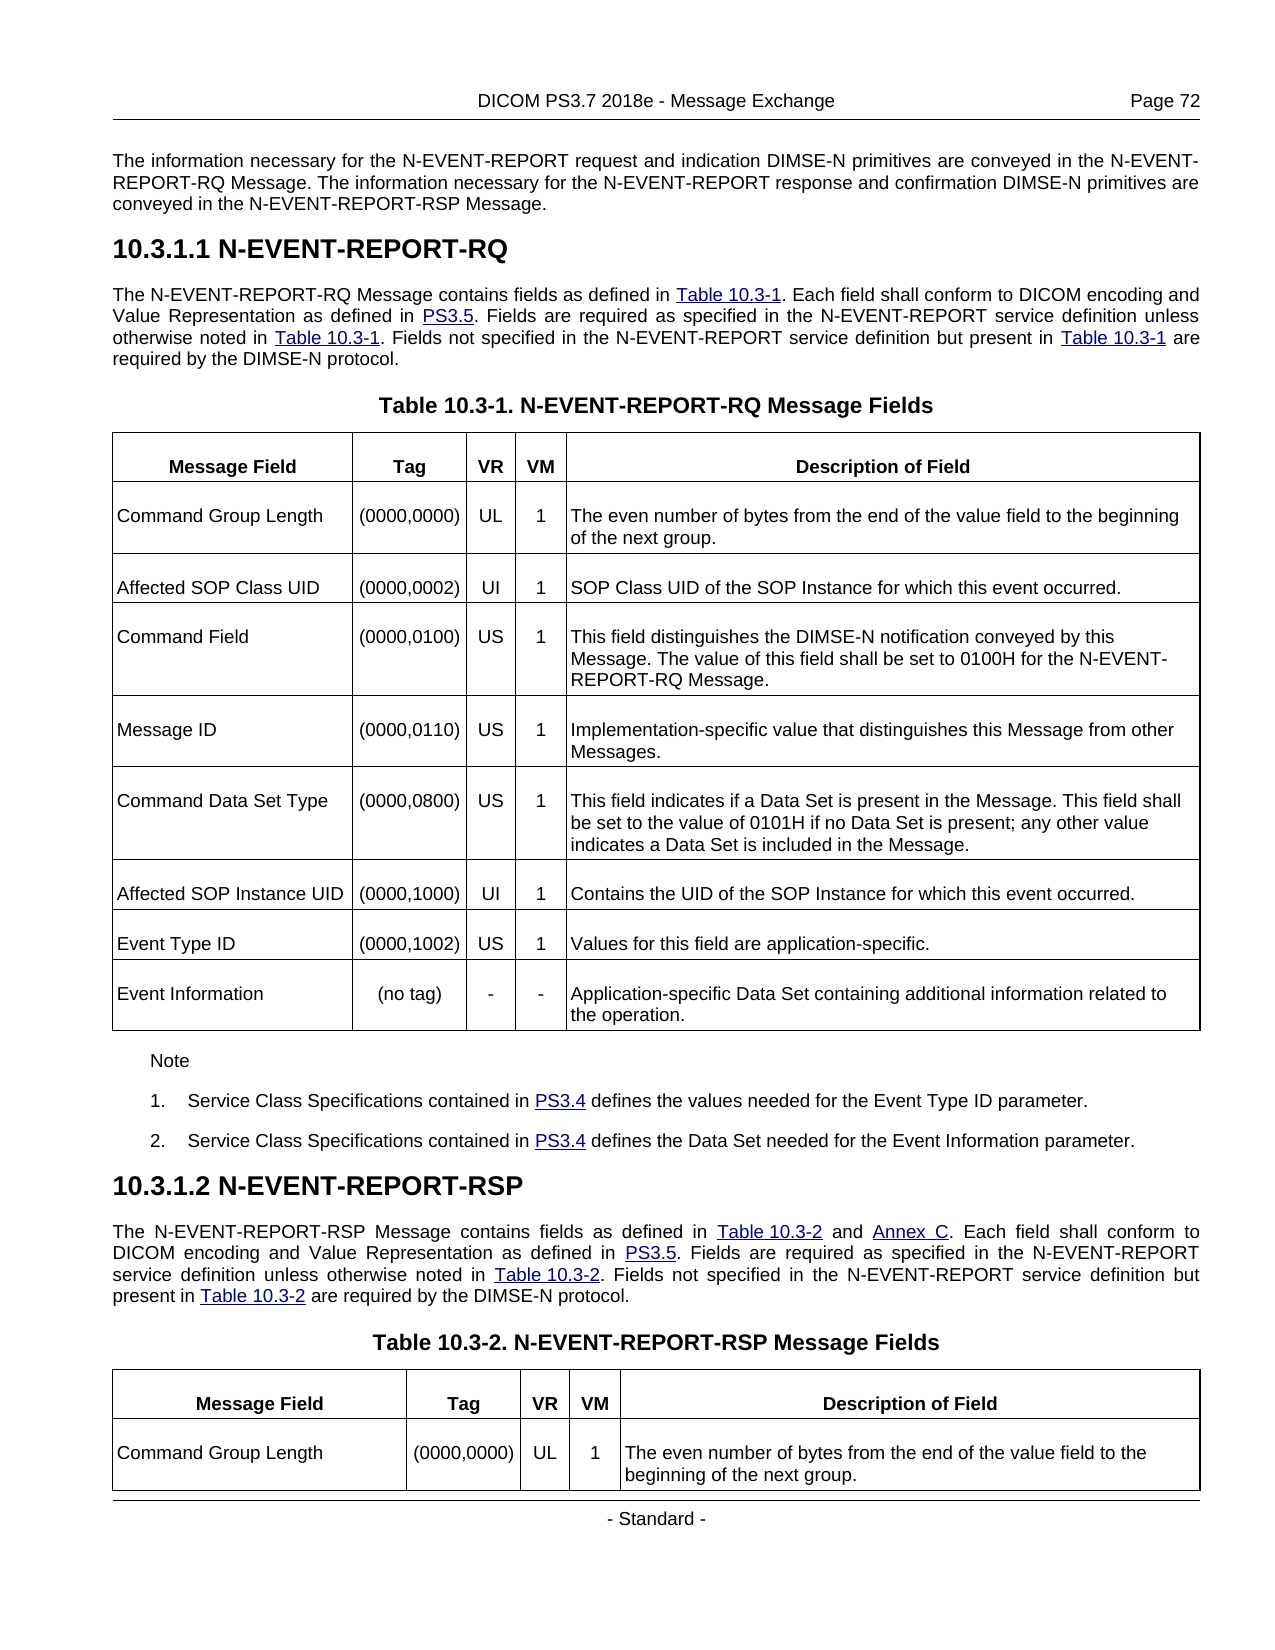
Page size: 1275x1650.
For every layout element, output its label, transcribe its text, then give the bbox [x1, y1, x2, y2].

table_cell 1 [516, 860, 566, 909]
table_header Description of Field [567, 433, 1199, 481]
table_cell The even number of bytes from the end of the value field to the beginning of the next group. [621, 1419, 1199, 1489]
table_cell US [467, 910, 515, 958]
table_cell UL [521, 1419, 569, 1489]
table_cell Message ID [113, 696, 352, 766]
table_header VR [521, 1370, 569, 1418]
table_cell US [467, 767, 515, 859]
text Table 10.3-1. N-EVENT-REPORT-RQ Message Fields [112, 392, 1200, 418]
text 10.3.1.1 N-EVENT-REPORT-RQ [112, 233, 1200, 265]
list Service Class Specifications contained in PS3.4 defines the values needed for the Event Type ID parameter. [150, 1090, 1162, 1111]
table_cell - [467, 960, 515, 1030]
table_cell 1 [516, 554, 566, 602]
text The N-EVENT-REPORT-RQ Message contains fields as defined in Table 10.3-1. Each field shall conform to DICOM encoding and Value Representation as defined in PS3.5. Fields are required as specified in the N-EVENT-REPORT service definition unless otherwise noted in Table 10.3-1. Fields not specified in the N-EVENT-REPORT service definition but present in Table 10.3-1 are required by the DIMSE-N protocol. [112, 283, 1200, 370]
table_cell Application-specific Data Set containing additional information related to the operation. [567, 960, 1199, 1030]
table_cell (0000,0800) [353, 767, 466, 859]
table_cell US [467, 603, 515, 695]
table_cell 1 [516, 482, 566, 552]
table_header VM [516, 433, 566, 481]
table_cell Event Type ID [113, 910, 352, 958]
table_header VR [467, 433, 515, 481]
text The information necessary for the N-EVENT-REPORT request and indication DIMSE-N primitives are conveyed in the N-EVENT-REPORT-RQ Message. The information necessary for the N-EVENT-REPORT response and confirmation DIMSE-N primitives are conveyed in the N-EVENT-REPORT-RSP Message. [112, 150, 1200, 215]
table_cell Command Field [113, 603, 352, 695]
table_header Description of Field [621, 1370, 1199, 1418]
table_cell UL [467, 482, 515, 552]
table_cell Values for this field are application-specific. [567, 910, 1199, 958]
text The N-EVENT-REPORT-RSP Message contains fields as defined in Table 10.3-2 and Annex C. Each field shall conform to DICOM encoding and Value Representation as defined in PS3.5. Fields are required as specified in the N-EVENT-REPORT service definition unless otherwise noted in Table 10.3-2. Fields not specified in the N-EVENT-REPORT service definition but present in Table 10.3-2 are required by the DIMSE-N protocol. [112, 1220, 1200, 1307]
list Service Class Specifications contained in PS3.4 defines the Data Set needed for the Event Information parameter. [150, 1130, 1162, 1152]
table_cell 1 [516, 696, 566, 766]
table_header Message Field [113, 1370, 406, 1418]
table_cell Affected SOP Instance UID [113, 860, 352, 909]
table_cell (0000,0000) [407, 1419, 520, 1489]
table_cell (0000,0110) [353, 696, 466, 766]
table_cell 1 [516, 767, 566, 859]
table_header Tag [407, 1370, 520, 1418]
table_header Message Field [113, 433, 352, 481]
table_cell SOP Class UID of the SOP Instance for which this event occurred. [567, 554, 1199, 602]
table_cell 1 [516, 910, 566, 958]
table_cell 1 [516, 603, 566, 695]
table_cell The even number of bytes from the end of the value field to the beginning of the next group. [567, 482, 1199, 552]
table_cell UI [467, 554, 515, 602]
table_cell Command Group Length [113, 1419, 406, 1489]
text 10.3.1.2 N-EVENT-REPORT-RSP [112, 1170, 1200, 1202]
table_header Tag [353, 433, 466, 481]
table_cell US [467, 696, 515, 766]
table_cell Command Group Length [113, 482, 352, 552]
text Table 10.3-2. N-EVENT-REPORT-RSP Message Fields [112, 1329, 1200, 1355]
table_cell - [516, 960, 566, 1030]
table_cell (no tag) [353, 960, 466, 1030]
table_cell (0000,0000) [353, 482, 466, 552]
table_cell UI [467, 860, 515, 909]
text Note [150, 1049, 1162, 1071]
table_cell Contains the UID of the SOP Instance for which this event occurred. [567, 860, 1199, 909]
table_cell (0000,1002) [353, 910, 466, 958]
table_cell This field indicates if a Data Set is present in the Message. This field shall be set to the value of 0101H if no Data Set is present; any other value indicates a Data Set is included in the Message. [567, 767, 1199, 859]
table_cell 1 [570, 1419, 620, 1489]
table_cell (0000,1000) [353, 860, 466, 909]
table_cell Command Data Set Type [113, 767, 352, 859]
table_cell Event Information [113, 960, 352, 1030]
table_cell Affected SOP Class UID [113, 554, 352, 602]
table_header VM [570, 1370, 620, 1418]
table_cell (0000,0100) [353, 603, 466, 695]
table_cell This field distinguishes the DIMSE-N notification conveyed by this Message. The value of this field shall be set to 0100H for the N-EVENT-REPORT-RQ Message. [567, 603, 1199, 695]
table_cell Implementation-specific value that distinguishes this Message from other Messages. [567, 696, 1199, 766]
table_cell (0000,0002) [353, 554, 466, 602]
